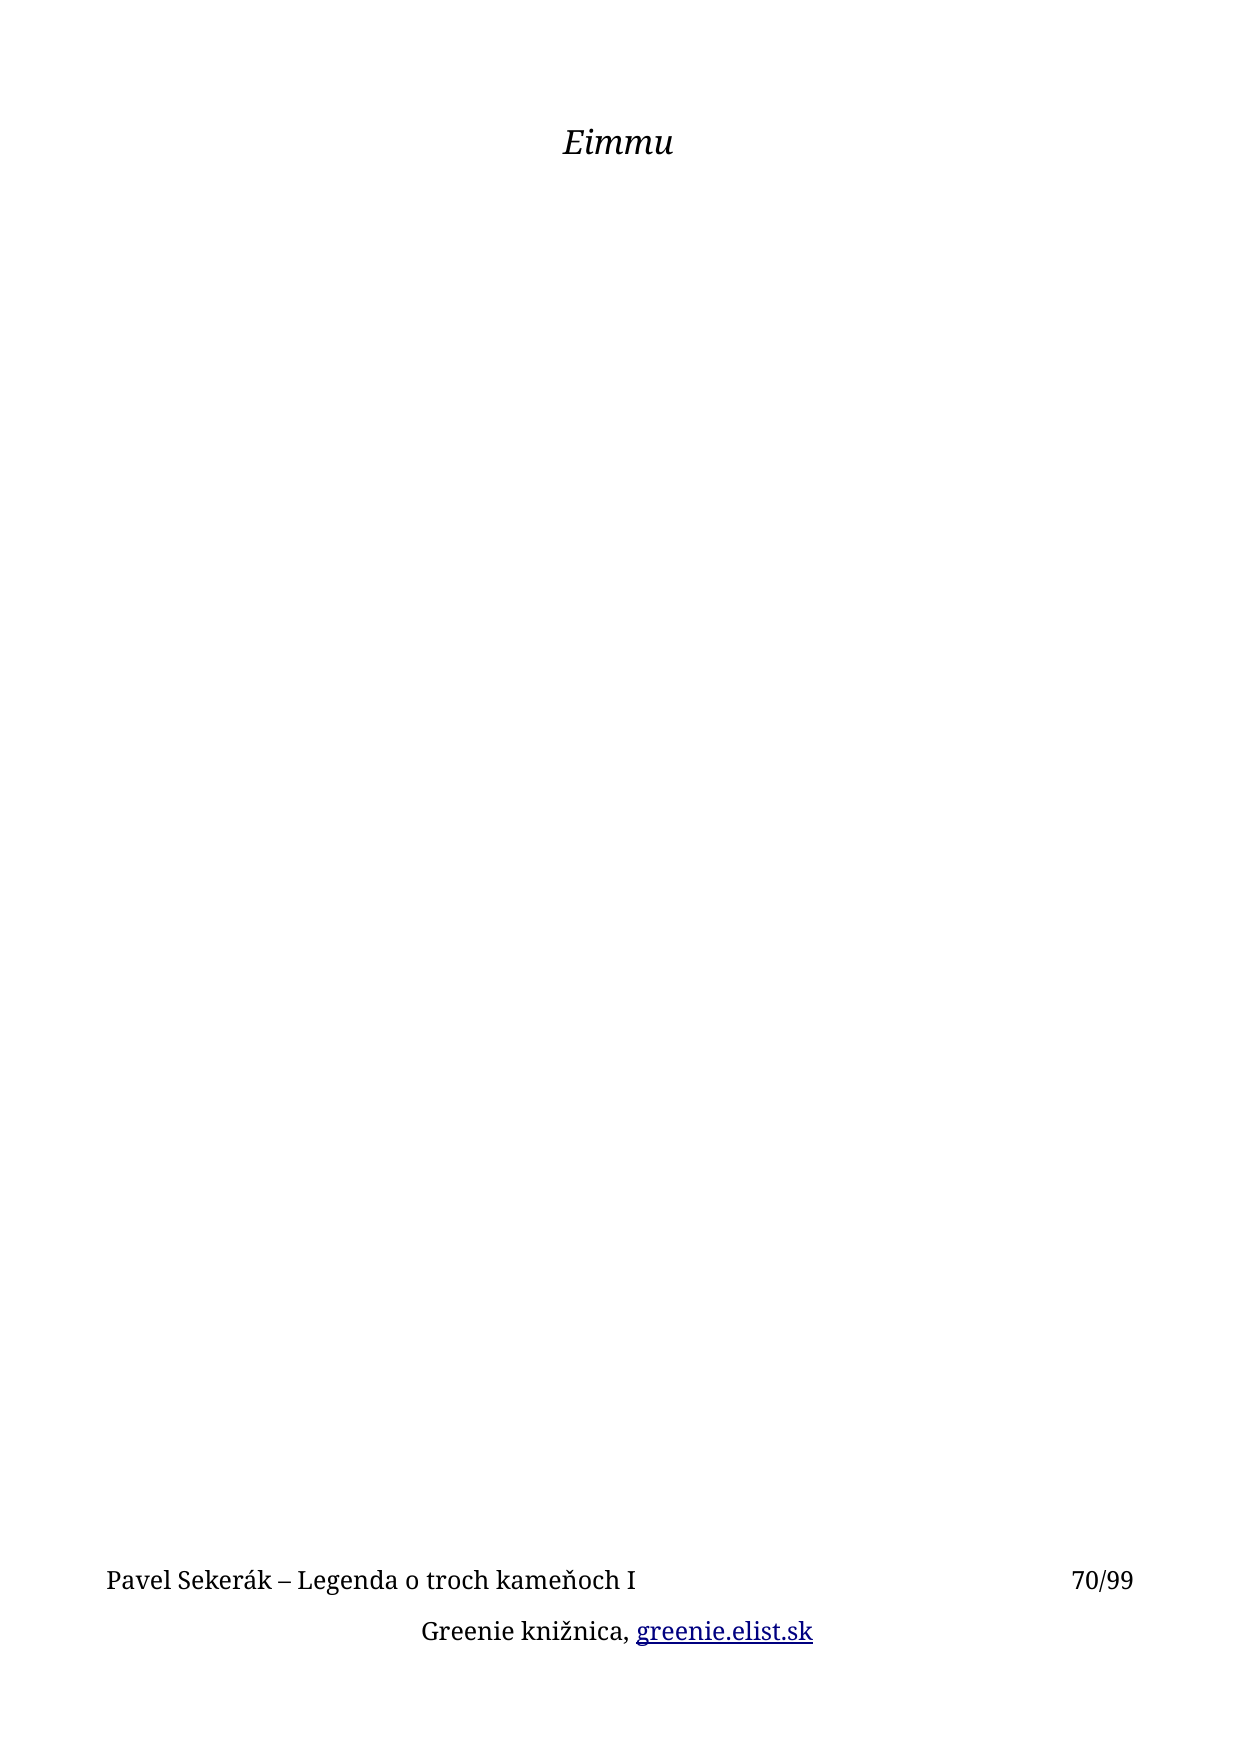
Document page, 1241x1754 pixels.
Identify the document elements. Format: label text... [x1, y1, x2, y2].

text Eimmu [106, 119, 1134, 164]
